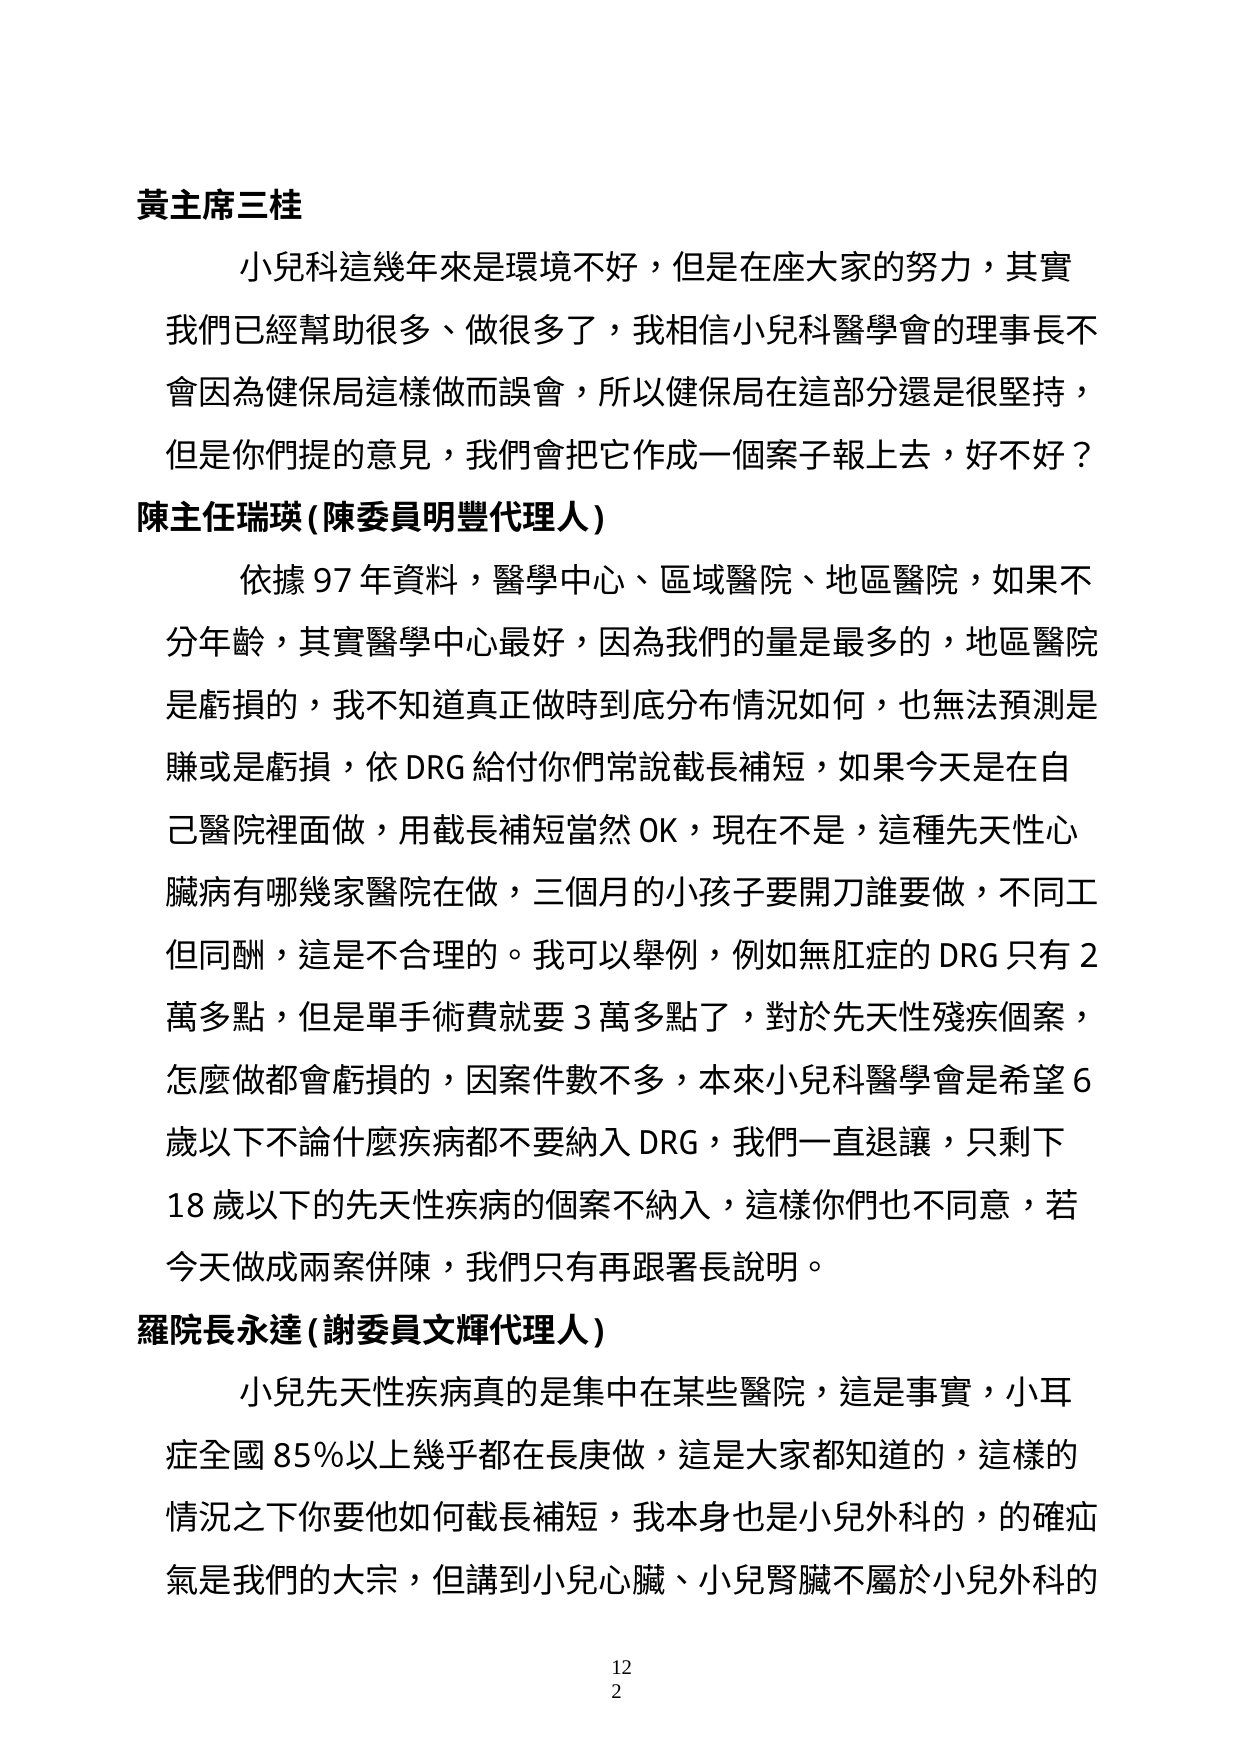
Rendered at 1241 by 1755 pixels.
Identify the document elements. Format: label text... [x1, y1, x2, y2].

text 陳主任瑞瑛(陳委員明豐代理人) [136, 473, 1104, 536]
text 黃主席三桂 [136, 161, 1104, 223]
text 依據97年資料，醫學中心、區域醫院、地區醫院，如果不分年齡，其實醫學中心最好，因為我們的量是最多的，地區醫院是虧損的，我不知道真正做時到底分布情況如何，也無法預測是賺或是虧損，依DRG給付你們常說截長補短，如果今天是在自己醫院裡面做，用截長補短當然OK，現在不是，這種先天性心臟病有哪幾家醫院在做，三個月的小孩子要開刀誰要做，不同工但同酬，這是不合理的。我可以舉例，例如無肛症的DRG只有2萬多點，但是單手術費就要3萬多點了，對於先天性殘疾個案，怎麼做都會虧損的，因案件數不多，本來小兒科醫學會是希望6歲以下不論什麼疾病都不要納入DRG，我們一直退讓，只剩下18歲以下的先天性疾病的個案不納入，這樣你們也不同意，若今天做成兩案併陳，我們只有再跟署長說明。 [165, 536, 1104, 1286]
text 小兒先天性疾病真的是集中在某些醫院，這是事實，小耳症全國85％以上幾乎都在長庚做，這是大家都知道的，這樣的情況之下你要他如何截長補短，我本身也是小兒外科的，的確疝氣是我們的大宗，但講到小兒心臟、小兒腎臟不屬於小兒外科的 [165, 1348, 1104, 1598]
text 羅院長永達(謝委員文輝代理人) [136, 1286, 1104, 1348]
text 小兒科這幾年來是環境不好，但是在座大家的努力，其實我們已經幫助很多、做很多了，我相信小兒科醫學會的理事長不會因為健保局這樣做而誤會，所以健保局在這部分還是很堅持，但是你們提的意見，我們會把它作成一個案子報上去，好不好？ [165, 223, 1104, 473]
